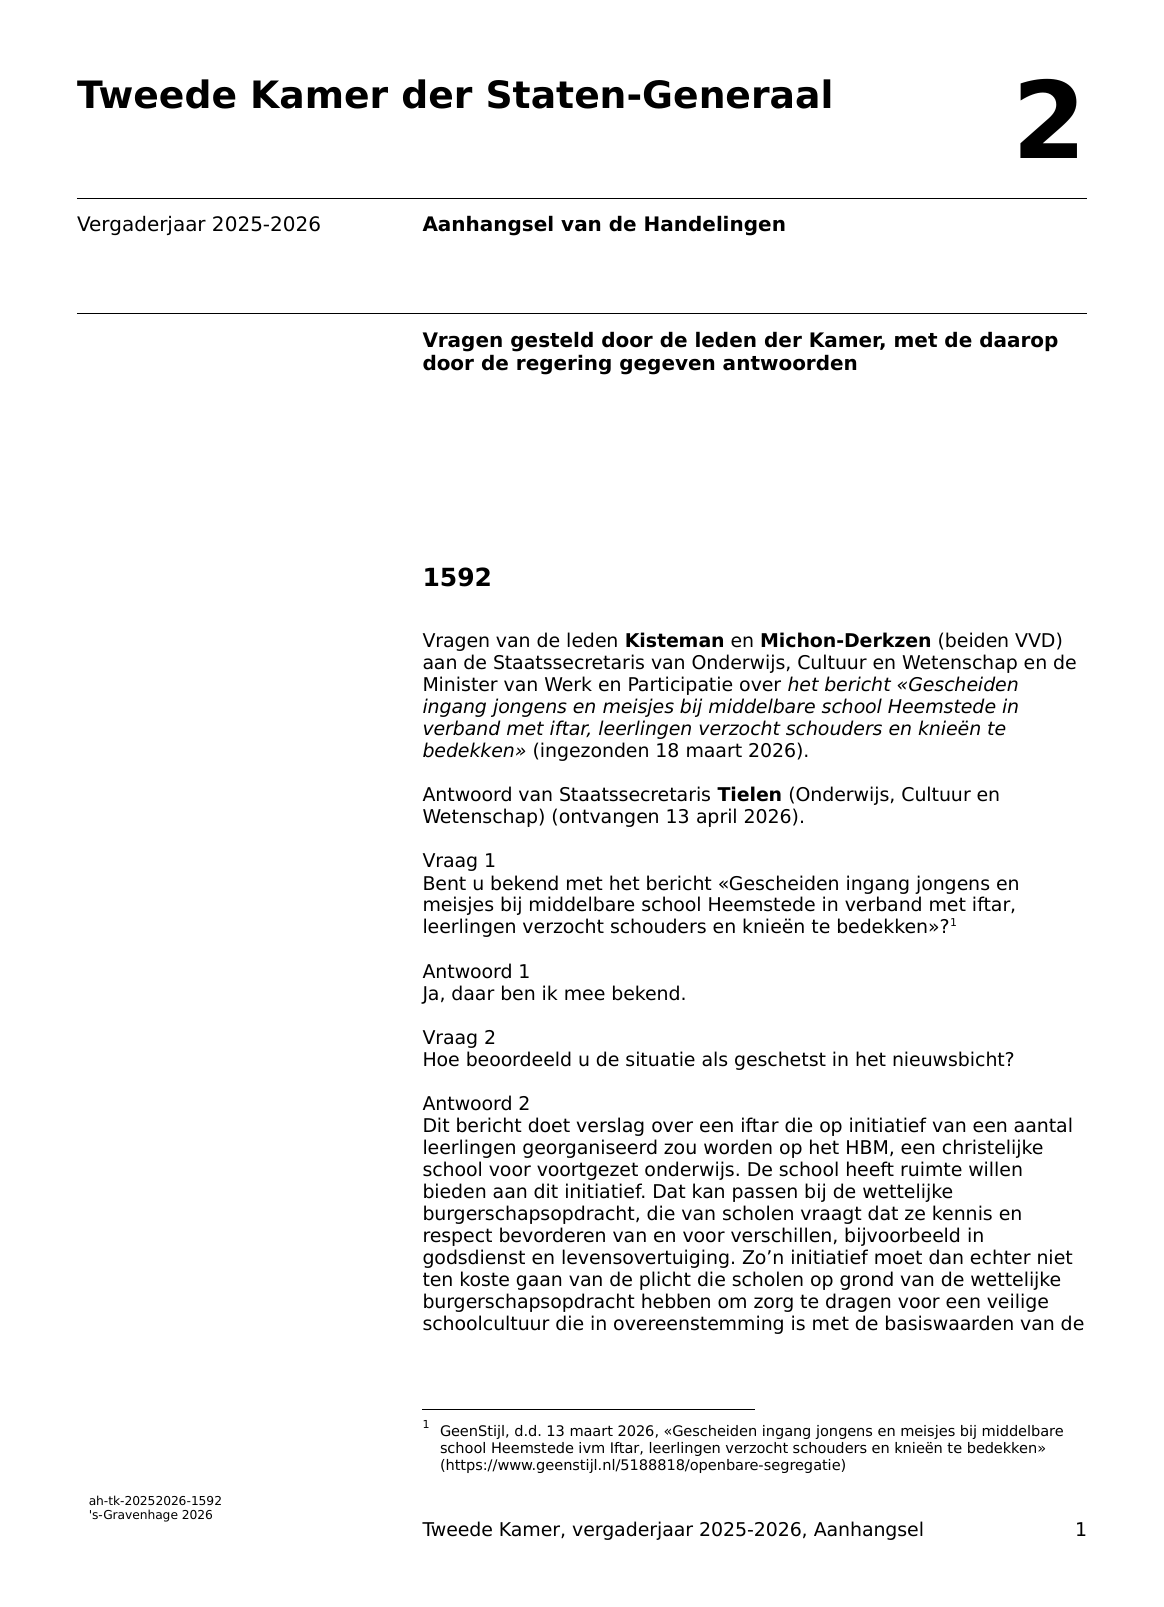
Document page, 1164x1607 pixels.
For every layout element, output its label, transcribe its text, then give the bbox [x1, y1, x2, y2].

text Vragen van de leden Kisteman en Michon-Derkzen (beiden VVD) aan de Staatssecretaris van Onderwijs, Cultuur en Wetenschap en de Minister van Werk en Participatie over het bericht «Gescheiden ingang jongens en meisjes bij middelbare school Heemstede in verband met iftar, leerlingen verzocht schouders en knieën te bedekken» (ingezonden 18 maart 2026). [422, 630, 1087, 762]
table_cell Vergaderjaar 2025-2026 [77, 199, 422, 313]
table_header 2 [886, 59, 1087, 198]
text Ja, daar ben ik mee bekend. [422, 982, 1087, 1004]
text 1592 [422, 563, 1087, 592]
text Bent u bekend met het bericht «Gescheiden ingang jongens en meisjes bij middelbare school Heemstede in verband met iftar, leerlingen verzocht schouders en knieën te bedekken»? [422, 872, 1087, 938]
text Antwoord 2 [422, 1093, 1087, 1115]
text Vraag 1 [422, 850, 1087, 872]
text Dit bericht doet verslag over een iftar die op initiatief van een aantal leerlingen georganiseerd zou worden op het HBM, een christelijke school voor voortgezet onderwijs. De school heeft ruimte willen bieden aan dit initiatief. Dat kan passen bij de wettelijke burgerschapsopdracht, die van scholen vraagt dat ze kennis en respect bevorderen van en voor verschillen, bijvoorbeeld in godsdienst en levensovertuiging. Zo’n initiatief moet dan echter niet ten koste gaan van de plicht die scholen op grond van de wettelijke burgerschapsopdracht hebben om zorg te dragen voor een veilige schoolcultuur die in overeenstemming is met de basiswaarden van de [422, 1115, 1087, 1334]
table_header Tweede Kamer der Staten-Generaal [77, 59, 886, 198]
table_cell Vragen gesteld door de leden der Kamer, met de daarop door de regering gegeven antwoorden [422, 314, 1087, 375]
text ah-tk-20252026-1592 [88, 1494, 323, 1508]
text Antwoord 1 [422, 961, 1087, 982]
text Hoe beoordeeld u de situatie als geschetst in het nieuwsbicht? [422, 1049, 1087, 1071]
table_cell Aanhangsel van de Handelingen [422, 199, 1087, 313]
text Antwoord van Staatssecretaris Tielen (Onderwijs, Cultuur en Wetenschap) (ontvangen 13 april 2026). [422, 784, 1087, 828]
text GeenStijl, d.d. 13 maart 2026, «Gescheiden ingang jongens en meisjes bij middelbare school Heemstede ivm Iftar, leerlingen verzocht schouders en knieën te bedekken» (https://www.geenstijl.nl/5188818/openbare-segregatie) [422, 1418, 1087, 1474]
table_cell [77, 314, 422, 375]
text 's-Gravenhage 2026 [88, 1508, 323, 1522]
text Vraag 2 [422, 1027, 1087, 1049]
